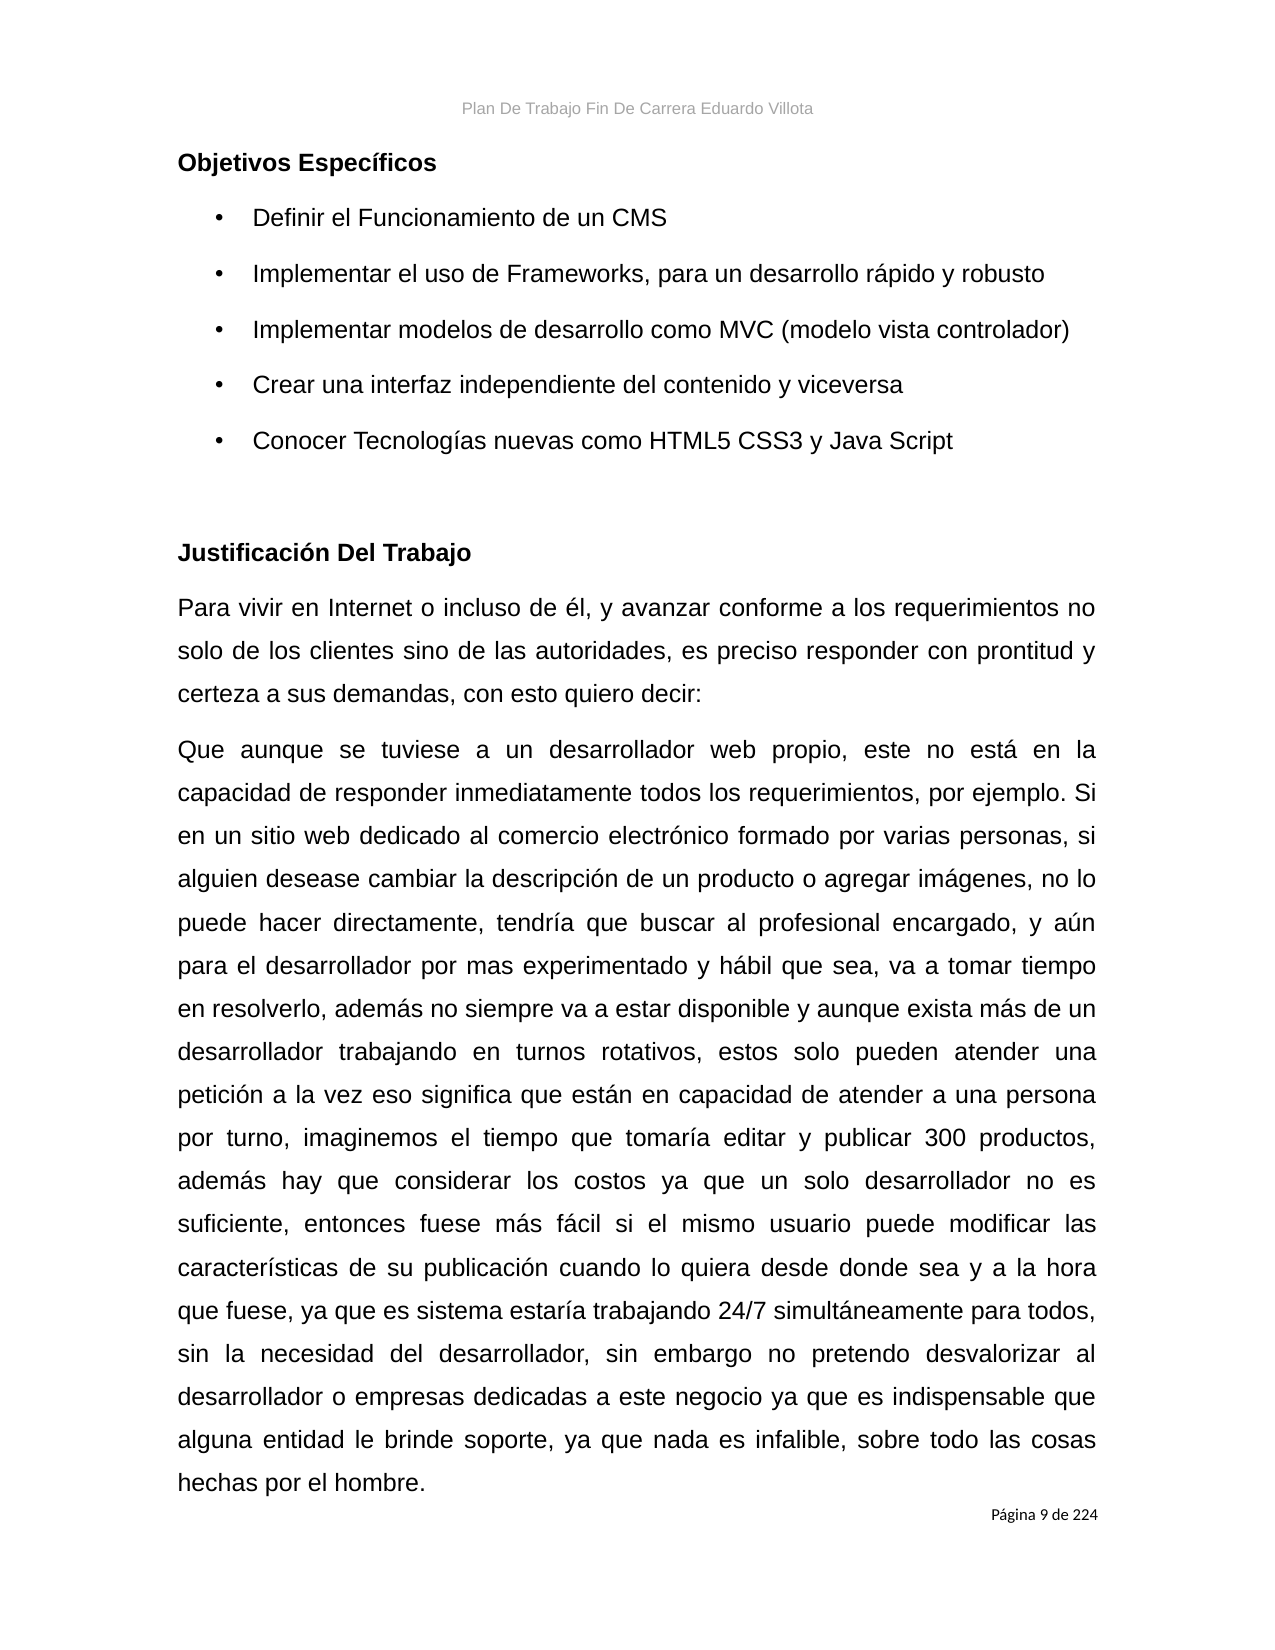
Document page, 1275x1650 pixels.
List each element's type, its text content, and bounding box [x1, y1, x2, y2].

text Que aunque se tuviese a un desarrollador web propio, este no está en la capacidad de responder inmediatamente todos los requerimientos, por ejemplo. Si en un sitio web dedicado al comercio electrónico formado por varias personas, si alguien desease cambiar la descripción de un producto o agregar imágenes, no lo puede hacer directamente, tendría que buscar al profesional encargado, y aún para el desarrollador por mas experimentado y hábil que sea, va a tomar tiempo en resolverlo, además no siempre va a estar disponible y aunque exista más de un desarrollador trabajando en turnos rotativos, estos solo pueden atender una petición a la vez eso significa que están en capacidad de atender a una persona por turno, imaginemos el tiempo que tomaría editar y publicar 300 productos, además hay que considerar los costos ya que un solo desarrollador no es suficiente, entonces fuese más fácil si el mismo usuario puede modificar las características de su publicación cuando lo quiera desde donde sea y a la hora que fuese, ya que es sistema estaría trabajando 24/7 simultáneamente para todos, sin la necesidad del desarrollador, sin embargo no pretendo desvalorizar al desarrollador o empresas dedicadas a este negocio ya que es indispensable que alguna entidad le brinde soporte, ya que nada es infalible, sobre todo las cosas hechas por el hombre. [177, 735, 1098, 1497]
list Definir el Funcionamiento de un CMS [215, 203, 1098, 232]
list Implementar modelos de desarrollo como MVC (modelo vista controlador) [215, 315, 1098, 343]
list Implementar el uso de Frameworks, para un desarrollo rápido y robusto [215, 259, 1098, 288]
text Para vivir en Internet o incluso de él, y avanzar conforme a los requerimientos no solo de los clientes sino de las autoridades, es preciso responder con prontitud y certeza a sus demandas, con esto quiero decir: [177, 593, 1098, 708]
list Crear una interfaz independiente del contenido y viceversa [215, 370, 1098, 399]
list Conocer Tecnologías nuevas como HTML5 CSS3 y Java Script [215, 426, 1098, 455]
text Objetivos Específicos [177, 148, 1098, 176]
text Justificación Del Trabajo [177, 537, 1098, 566]
